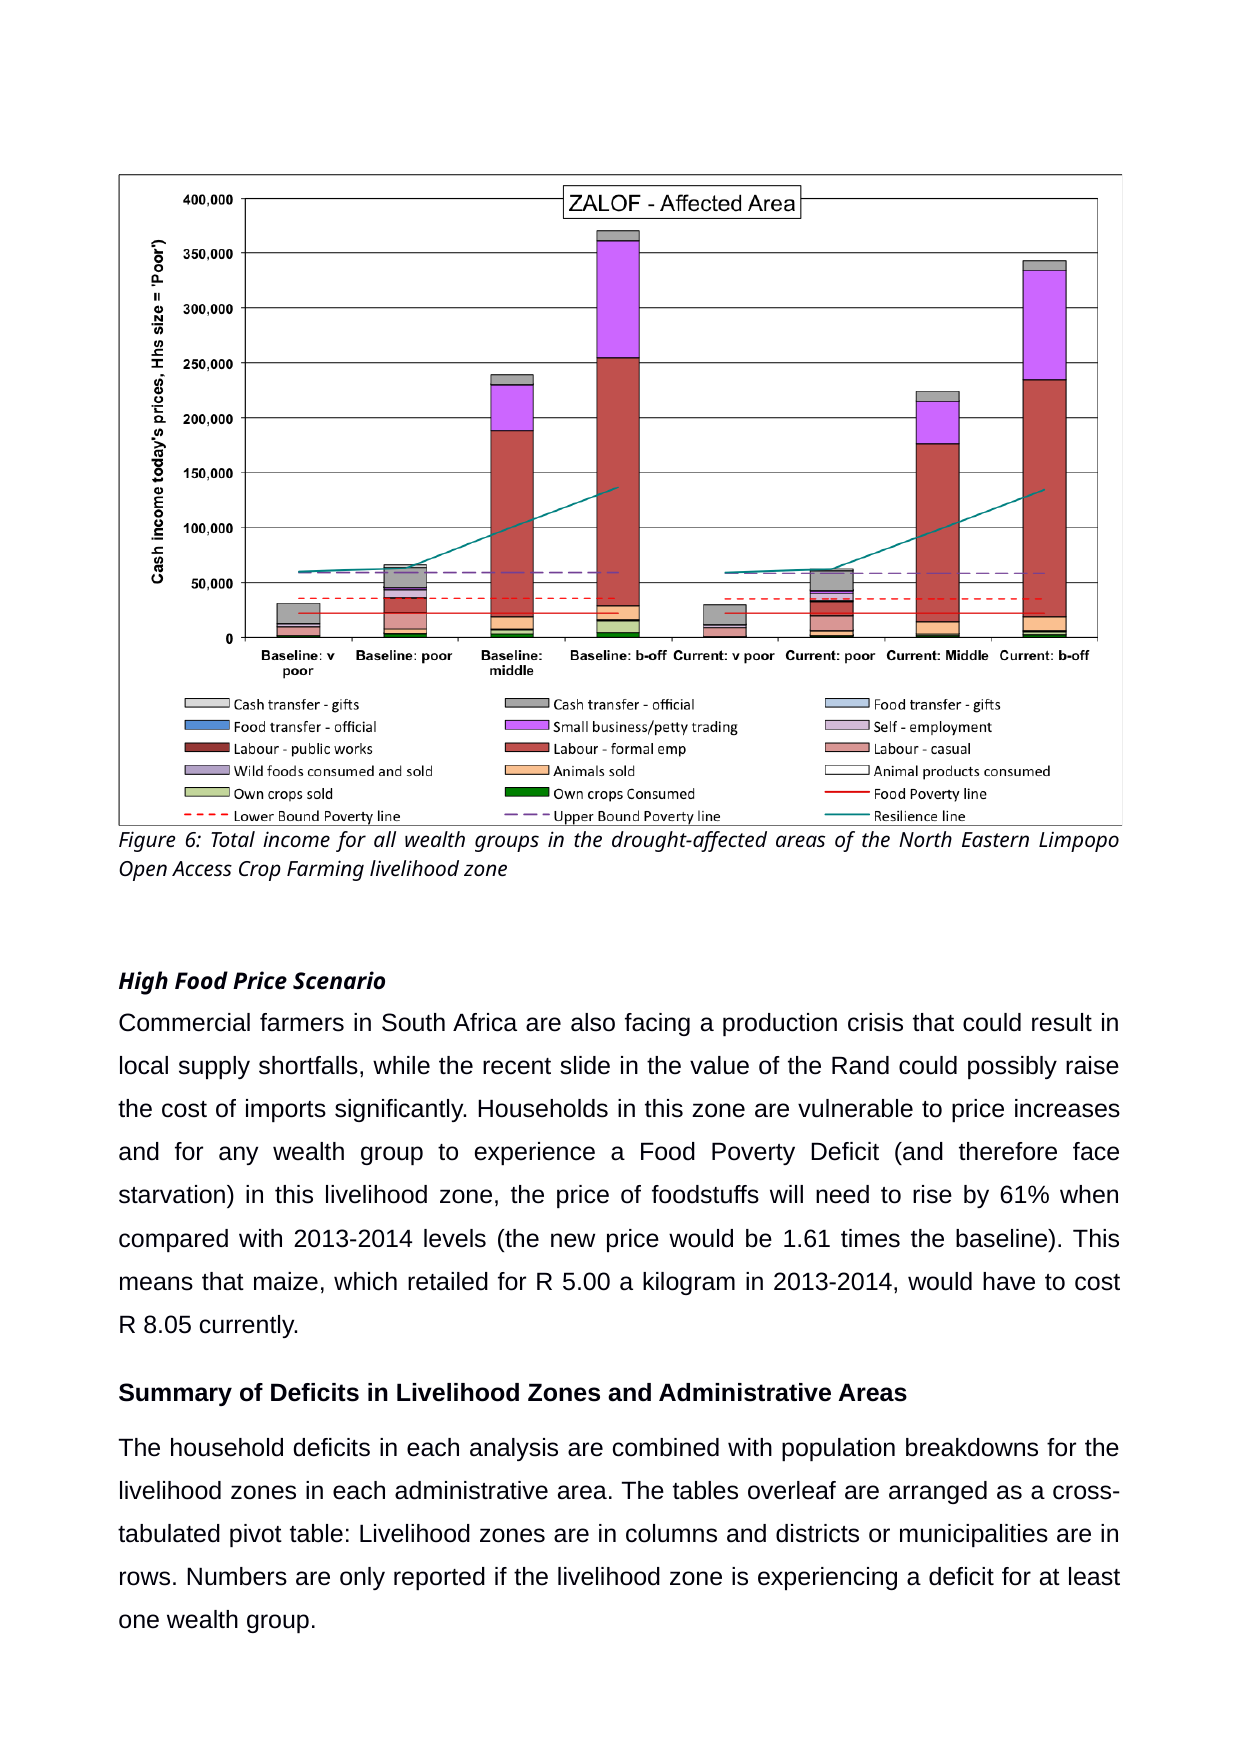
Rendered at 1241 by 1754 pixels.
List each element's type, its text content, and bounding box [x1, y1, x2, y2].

text Commercial farmers in South Africa are also facing a production crisis that could result in local supply shortfalls, while the recent slide in the value of the Rand could possibly raise the cost of imports significantly. Households in this zone are vulnerable to price increases and for any wealth group to experience a Food Poverty Deficit (and therefore face starvation) in this livelihood zone, the price of foodstuffs will need to rise by 61% when compared with 2013-2014 levels (the new price would be 1.61 times the baseline). This means that maize, which retailed for R 5.00 a kilogram in 2013-2014, would have to cost R 8.05 currently. [118, 1008, 1122, 1339]
text The household deficits in each analysis are combined with population breakdowns for the livelihood zones in each administrative area. The tables overleaf are arranged as a cross-tabulated pivot table: Livelihood zones are in columns and districts or municipalities are in rows. Numbers are only reported if the livelihood zone is experiencing a deficit for at least one wealth group. [118, 1433, 1122, 1634]
subtitle Summary of Deficits in Livelihood Zones and Administrative Areas [118, 1378, 1122, 1407]
picture [118, 174, 1123, 826]
text Figure 6: Total income for all wealth groups in the drought-affected areas of the North Eastern Limpopo Open Access Crop Farming livelihood zone [118, 826, 1122, 882]
subtitle High Food Price Scenario [118, 965, 1122, 996]
